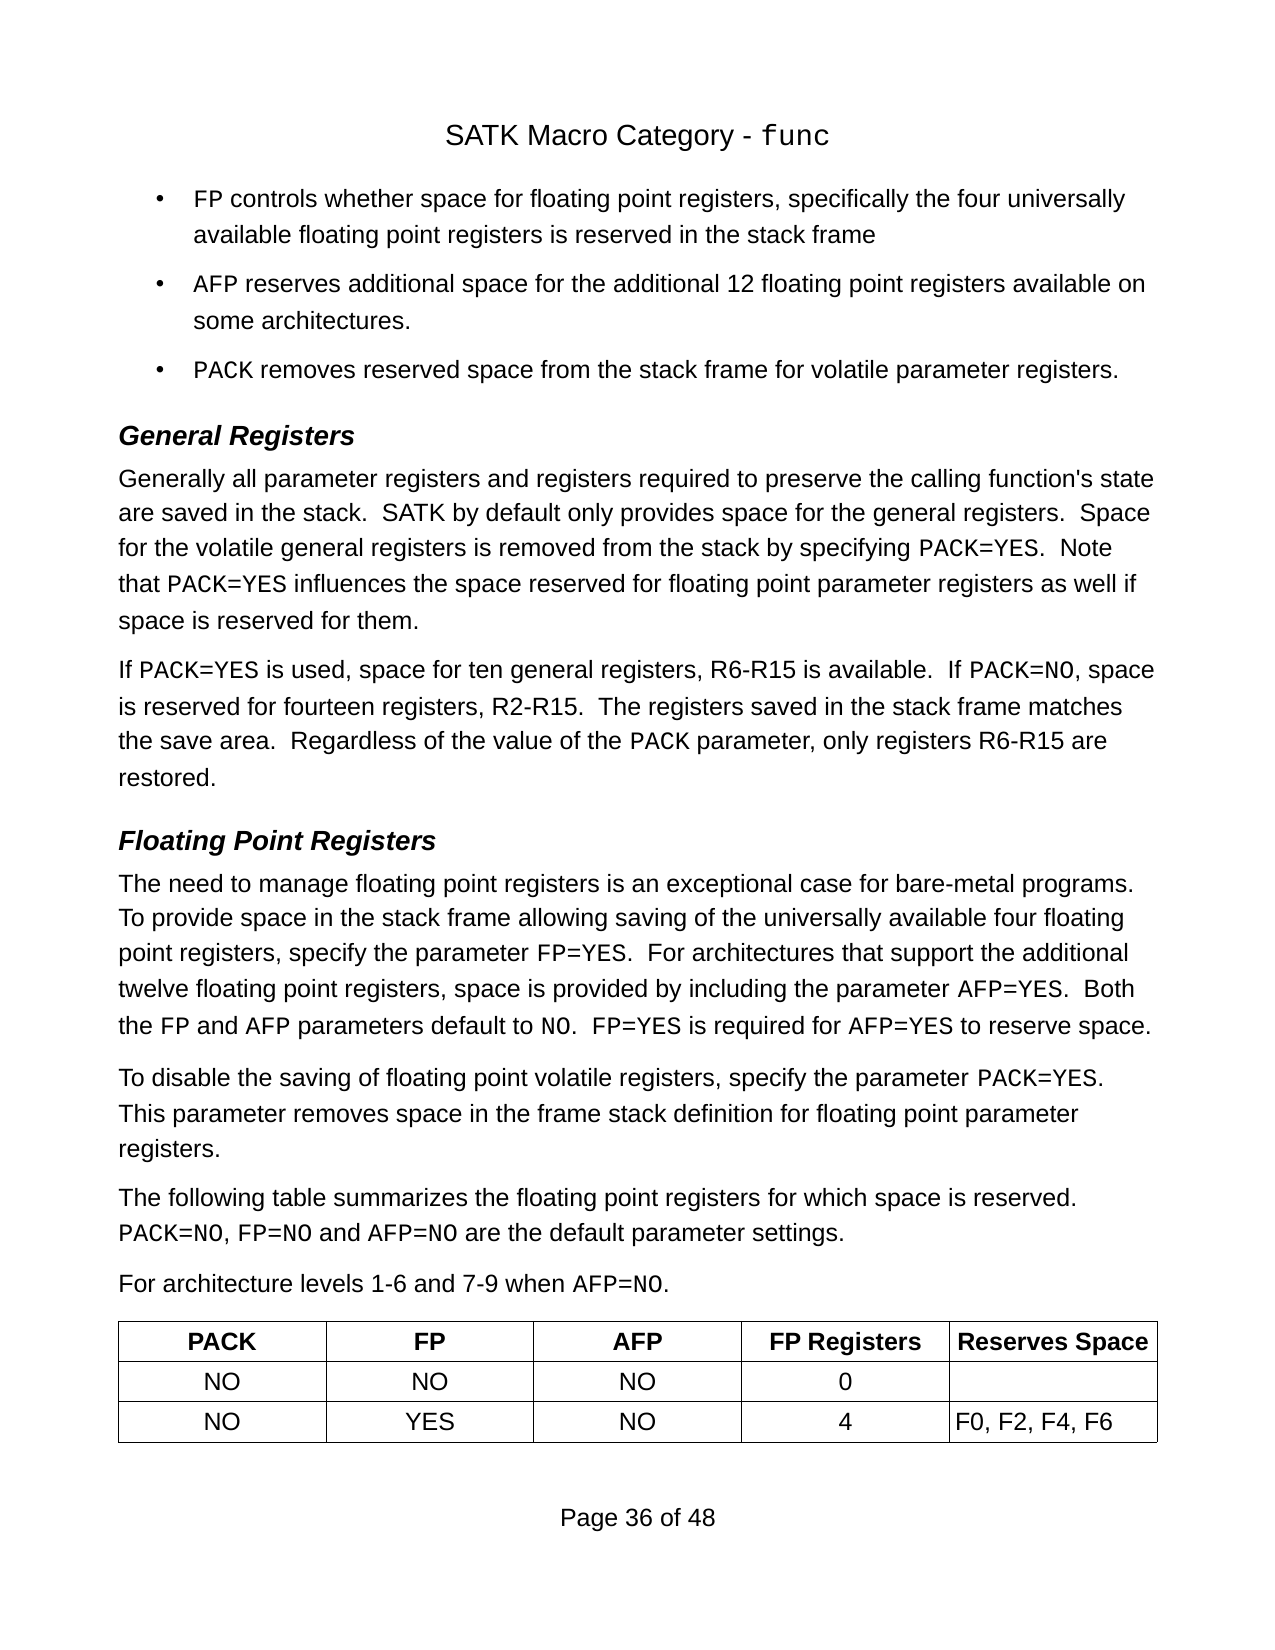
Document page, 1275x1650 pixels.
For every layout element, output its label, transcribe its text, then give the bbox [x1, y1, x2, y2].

list PACK removes reserved space from the stack frame for volatile parameter registers. [156, 355, 1157, 386]
table_cell NO [327, 1362, 533, 1401]
table_cell YES [327, 1402, 533, 1442]
table_cell 0 [742, 1362, 949, 1401]
table_header PACK [119, 1322, 326, 1361]
text For architecture levels 1-6 and 7-9 when AFP=NO. [118, 1269, 1157, 1300]
table_cell NO [534, 1402, 741, 1442]
table_cell 4 [742, 1402, 949, 1442]
list FP controls whether space for floating point registers, specifically the four universally available floating point registers is reserved in the stack frame [156, 184, 1157, 249]
table_header AFP [534, 1322, 741, 1361]
subtitle General Registers [118, 419, 1157, 451]
table_cell [950, 1362, 1157, 1401]
text The need to manage floating point registers is an exceptional case for bare-metal programs. To provide space in the stack frame allowing saving of the universally available four floating point registers, specify the parameter FP=YES. For architectures that support the additional twelve floating point registers, space is provided by including the parameter AFP=YES. Both the FP and AFP parameters default to NO. FP=YES is required for AFP=YES to reserve space. [118, 869, 1157, 1042]
table_cell NO [119, 1402, 326, 1442]
text The following table summarizes the floating point registers for which space is reserved. PACK=NO, FP=NO and AFP=NO are the default parameter settings. [118, 1183, 1157, 1248]
subtitle Floating Point Registers [118, 824, 1157, 856]
table_header FP [327, 1322, 533, 1361]
text If PACK=YES is used, space for ten general registers, R6-R15 is available. If PACK=NO, space is reserved for fourteen registers, R2-R15. The registers saved in the stack frame matches the save area. Regardless of the value of the PACK parameter, only registers R6-R15 are restored. [118, 655, 1157, 792]
table_header Reserves Space [950, 1322, 1157, 1361]
table_cell F0, F2, F4, F6 [950, 1402, 1157, 1442]
table_header FP Registers [742, 1322, 949, 1361]
text To disable the saving of floating point volatile registers, specify the parameter PACK=YES. This parameter removes space in the frame stack definition for floating point parameter registers. [118, 1063, 1157, 1163]
text Generally all parameter registers and registers required to preserve the calling function's state are saved in the stack. SATK by default only provides space for the general registers. Space for the volatile general registers is removed from the stack by specifying PACK=YES. Note that PACK=YES influences the space reserved for floating point parameter registers as well if space is reserved for them. [118, 464, 1157, 635]
table_cell NO [119, 1362, 326, 1401]
list AFP reserves additional space for the additional 12 floating point registers available on some architectures. [156, 269, 1157, 335]
table_cell NO [534, 1362, 741, 1401]
